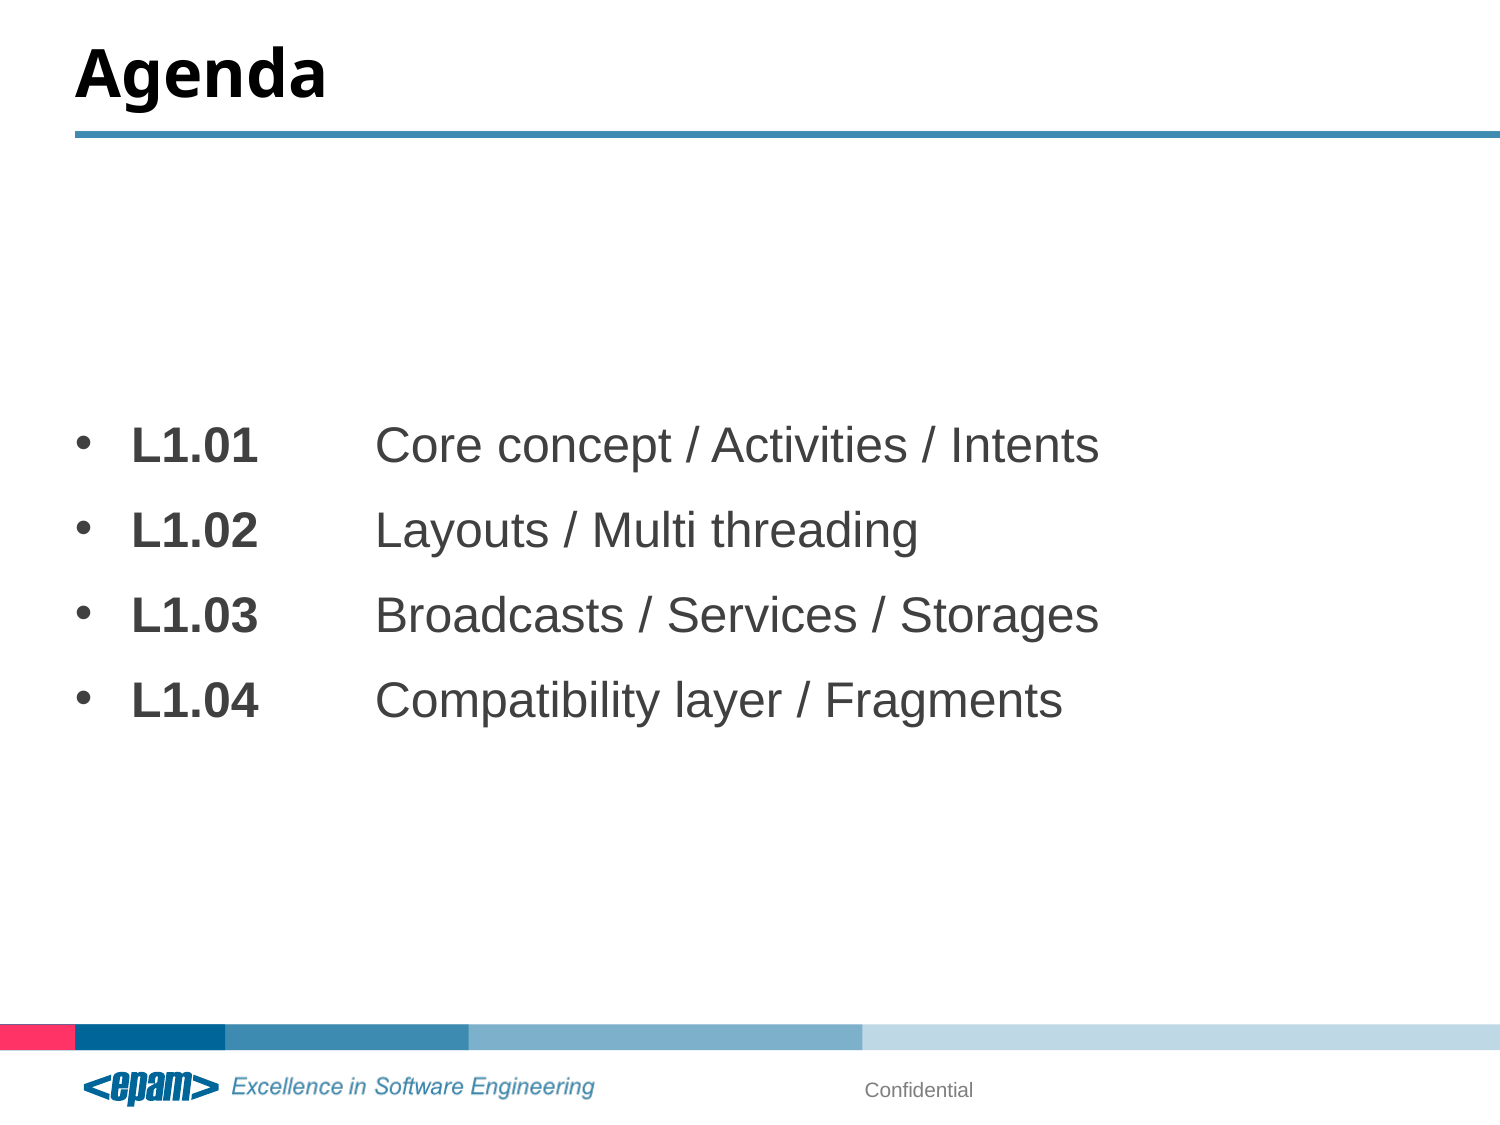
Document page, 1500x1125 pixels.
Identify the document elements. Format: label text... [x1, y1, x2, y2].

picture [216, 1063, 647, 1115]
text_box Agenda [75, 45, 1500, 134]
text_box Agenda [92, 58, 104, 77]
picture [75, 134, 1500, 139]
text_box Confidential [849, 1069, 1351, 1125]
list L1.01 Core concept / Activities / Intents L1.02 Layouts / Multi threading L1.03 Broadcasts / Services / Storages L1.04 Compatibility layer / Fragments [59, 149, 1441, 1000]
